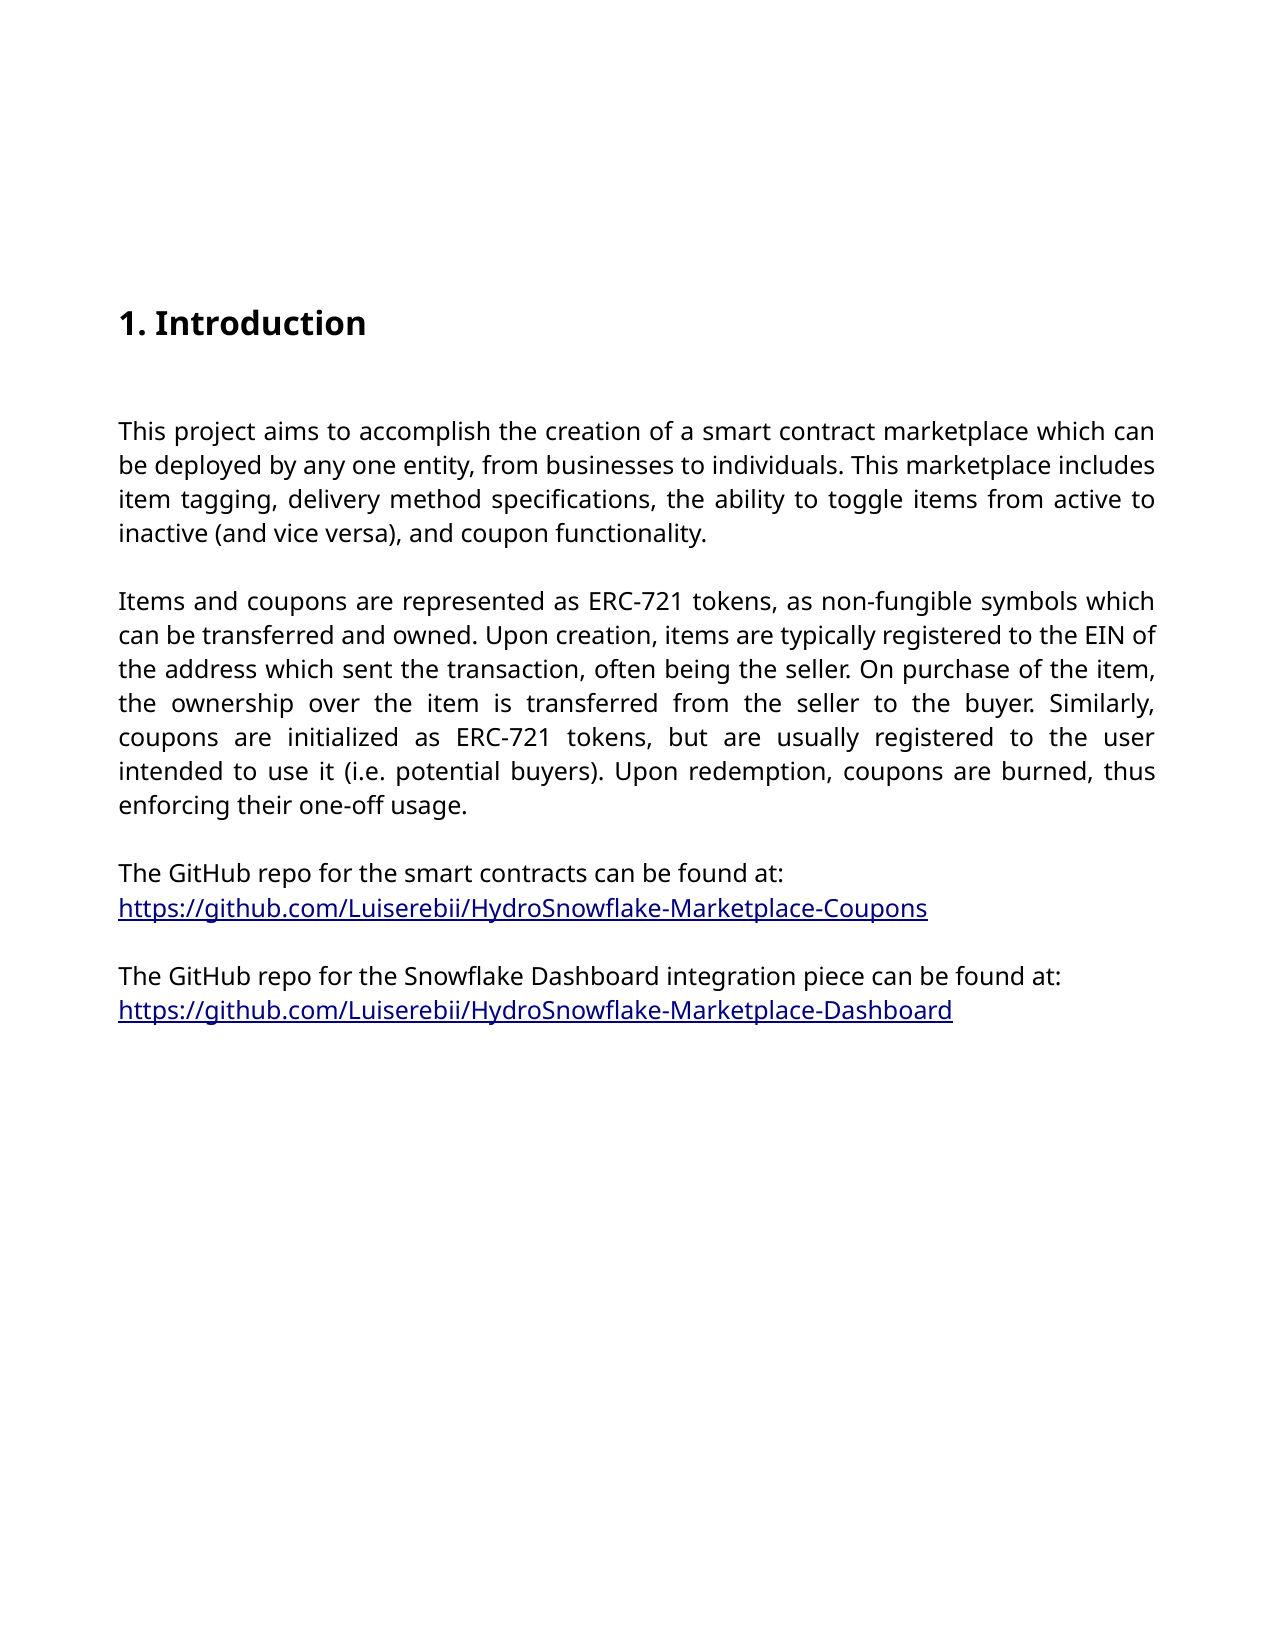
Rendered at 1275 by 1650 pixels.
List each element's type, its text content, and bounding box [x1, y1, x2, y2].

text The GitHub repo for the Snowflake Dashboard integration piece can be found at: [118, 958, 1157, 992]
text 1. Introduction [118, 300, 1157, 345]
text https://github.com/Luiserebii/HydroSnowflake-Marketplace-Coupons [118, 890, 1157, 924]
text The GitHub repo for the smart contracts can be found at: [118, 856, 1157, 890]
text This project aims to accomplish the creation of a smart contract marketplace which can be deployed by any one entity, from businesses to individuals. This marketplace includes item tagging, delivery method specifications, the ability to toggle items from active to inactive (and vice versa), and coupon functionality. [118, 413, 1157, 549]
text https://github.com/Luiserebii/HydroSnowflake-Marketplace-Dashboard [118, 992, 1157, 1026]
text Items and coupons are represented as ERC-721 tokens, as non-fungible symbols which can be transferred and owned. Upon creation, items are typically registered to the EIN of the address which sent the transaction, often being the seller. On purchase of the item, the ownership over the item is transferred from the seller to the buyer. Similarly, coupons are initialized as ERC-721 tokens, but are usually registered to the user intended to use it (i.e. potential buyers). Upon redemption, coupons are burned, thus enforcing their one-off usage. [118, 584, 1157, 822]
